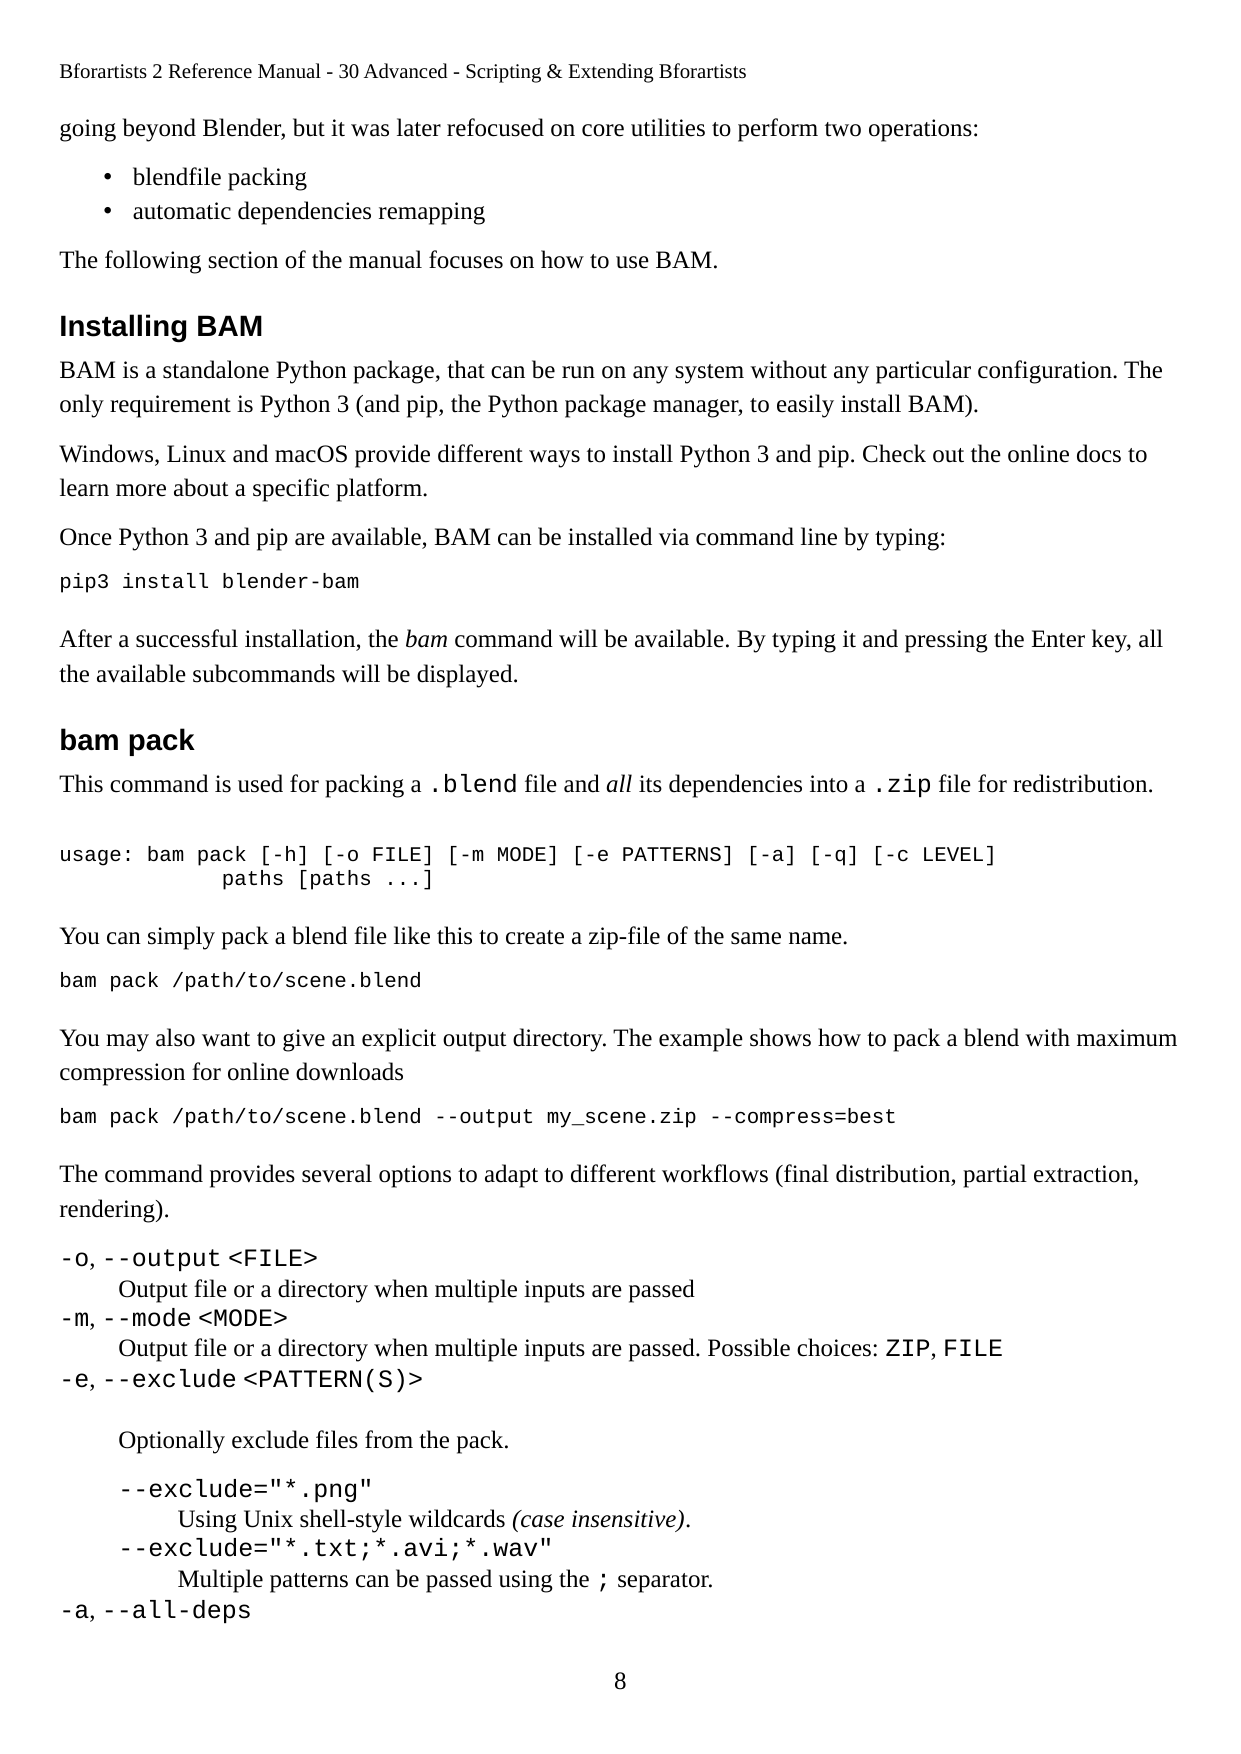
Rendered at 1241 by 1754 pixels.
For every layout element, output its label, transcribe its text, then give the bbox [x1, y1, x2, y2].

text going beyond Blender, but it was later refocused on core utilities to perform two operations: [59, 113, 1181, 141]
text Optionally exclude files from the pack. [118, 1425, 1181, 1453]
list Output file or a directory when multiple inputs are passed [118, 1274, 1181, 1303]
list Using Unix shell-style wildcards (case insensitive). [177, 1504, 1181, 1533]
list blendfile packing [103, 162, 1181, 190]
text After a successful installation, the bam command will be available. By typing it and pressing the Enter key, all the available subcommands will be displayed. [59, 624, 1181, 688]
subtitle -a, --all-deps [59, 1595, 1181, 1626]
text You may also want to give an explicit output directory. The example shows how to pack a blend with maximum compression for online downloads [59, 1023, 1181, 1086]
text The command provides several options to adapt to different workflows (final distribution, partial extraction, rendering). [59, 1159, 1181, 1223]
text You can simply pack a blend file like this to create a zip-file of the same name. [59, 921, 1181, 949]
text Once Python 3 and pip are available, BAM can be installed via command line by typing: [59, 522, 1181, 551]
text Windows, Linux and macOS provide different ways to install Python 3 and pip. Check out the online docs to learn more about a specific platform. [59, 439, 1181, 502]
text bam pack /path/to/scene.blend --output my_scene.zip --compress=best [59, 1106, 1181, 1130]
subtitle Installing BAM [59, 309, 1181, 343]
subtitle bam pack [59, 722, 1181, 756]
subtitle -o, --output <FILE> [59, 1243, 1181, 1274]
subtitle -e, --exclude <PATTERN(S)> [59, 1364, 1181, 1395]
list automatic dependencies remapping [103, 196, 1181, 225]
subtitle -m, --mode <MODE> [59, 1303, 1181, 1333]
text The following section of the manual focuses on how to use BAM. [59, 245, 1181, 274]
text This command is used for packing a .blend file and all its dependencies into a .zip file for redistribution. [59, 769, 1181, 799]
text paths [paths ...] [59, 868, 1181, 891]
text pip3 install blender-bam [59, 571, 1181, 595]
subtitle --exclude="*.png" [118, 1474, 1181, 1504]
text usage: bam pack [-h] [-o FILE] [-m MODE] [-e PATTERNS] [-a] [-q] [-c LEVEL] [59, 844, 1181, 868]
text BAM is a standalone Python package, that can be run on any system without any particular configuration. The only requirement is Python 3 (and pip, the Python package manager, to easily install BAM). [59, 355, 1181, 418]
list Output file or a directory when multiple inputs are passed. Possible choices: ZIP, FILE [118, 1333, 1181, 1364]
text bam pack /path/to/scene.blend [59, 970, 1181, 993]
subtitle --exclude="*.txt;*.avi;*.wav" [118, 1533, 1181, 1564]
list Multiple patterns can be passed using the ; separator. [177, 1564, 1181, 1595]
